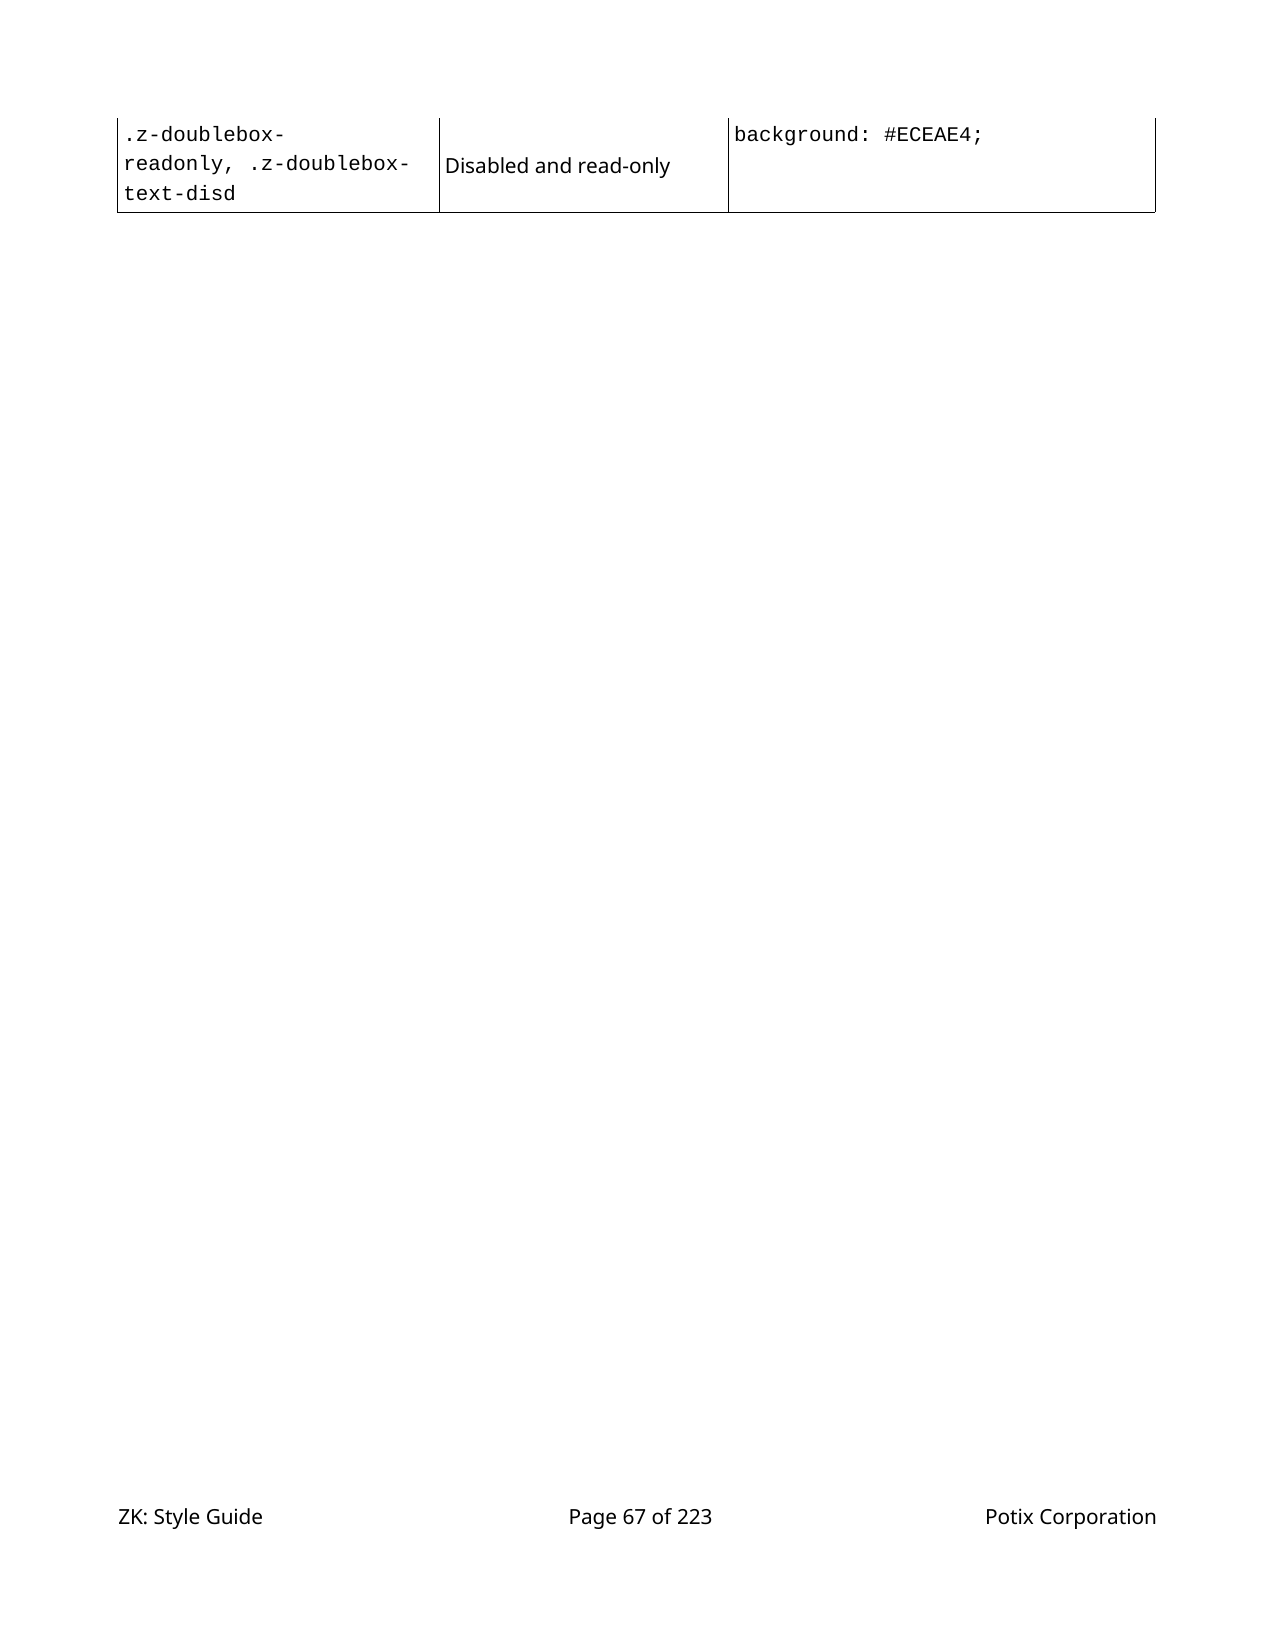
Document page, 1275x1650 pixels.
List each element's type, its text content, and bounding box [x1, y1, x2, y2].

table_cell background: #ECEAE4; [729, 118, 1155, 212]
table_cell .z-doublebox-readonly, .z-doublebox-text-disd [118, 118, 439, 212]
table_cell Disabled and read-only [440, 118, 728, 212]
